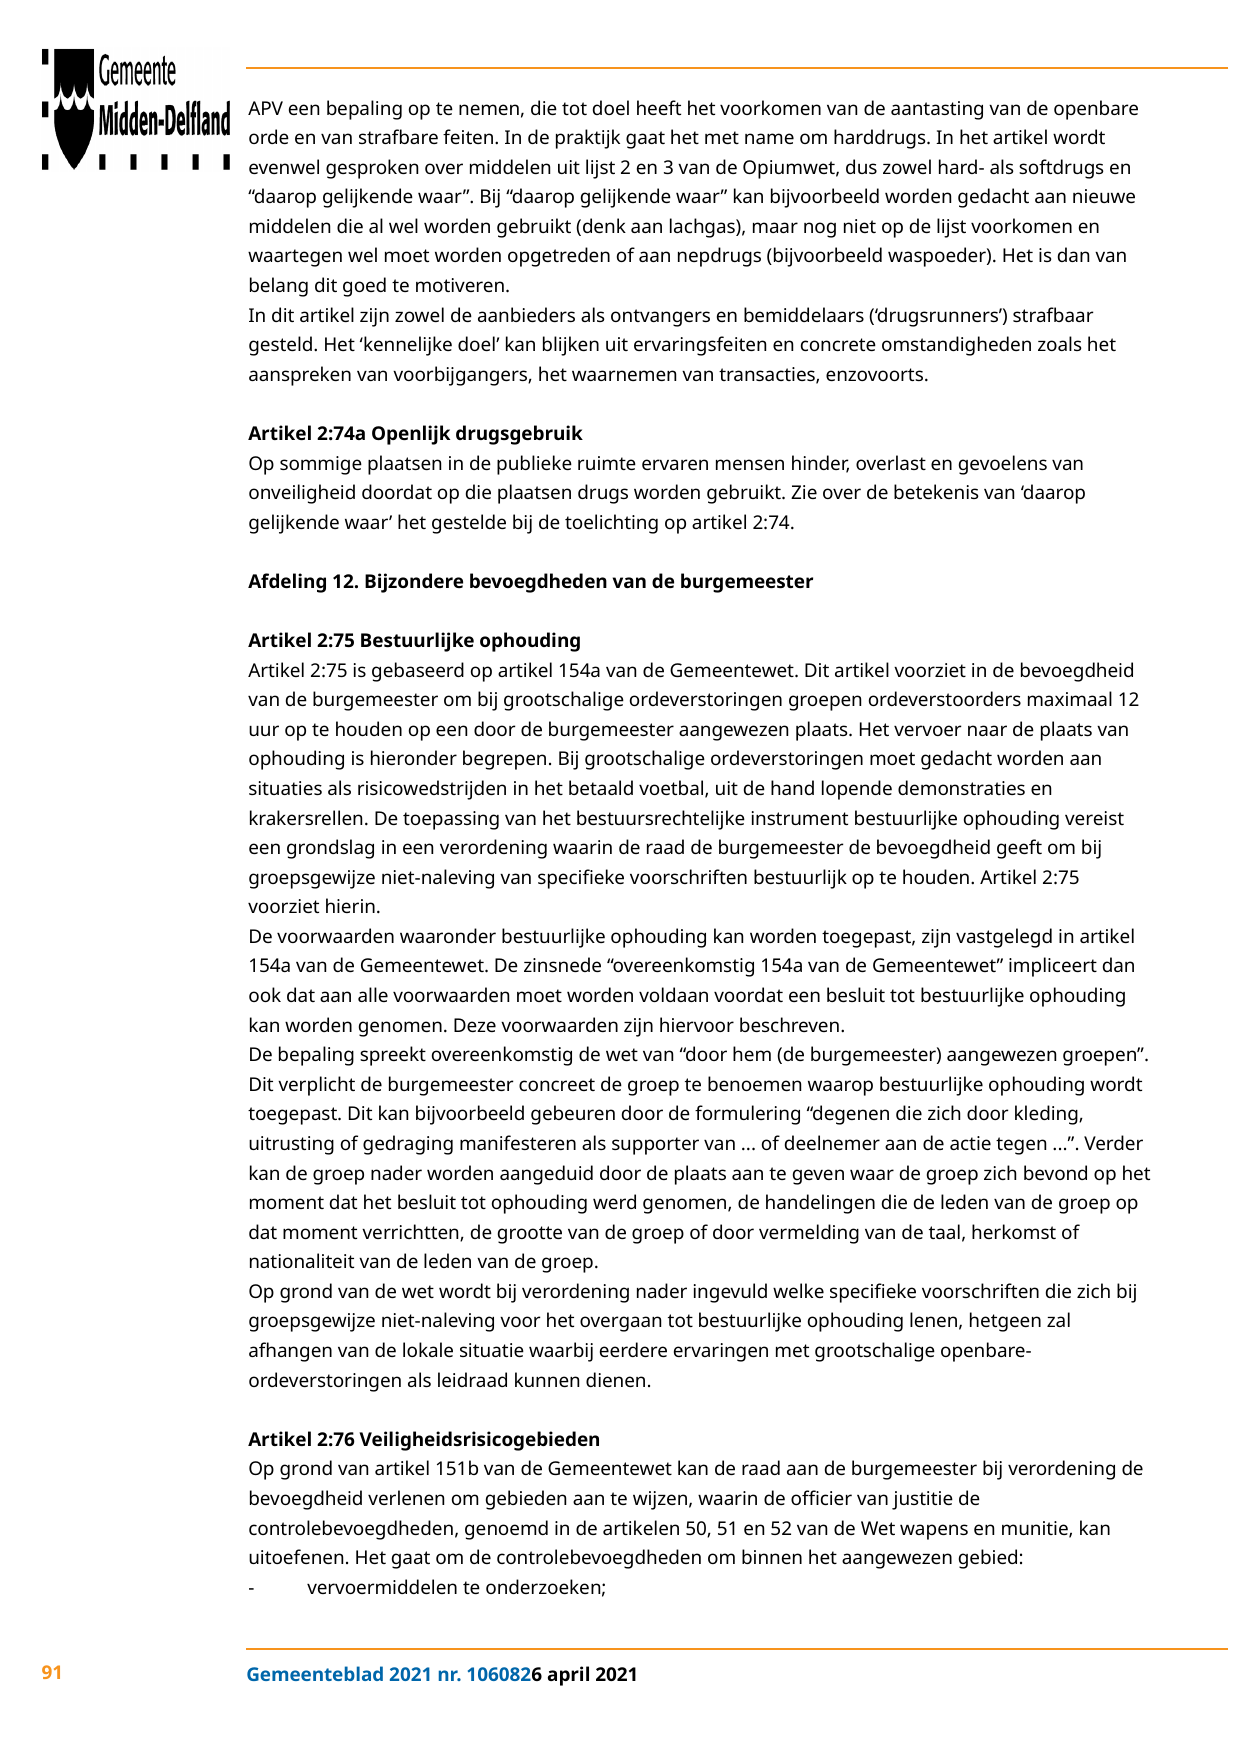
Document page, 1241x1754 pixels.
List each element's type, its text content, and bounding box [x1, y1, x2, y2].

text Op grond van de wet wordt bij verordening nader ingevuld welke specifieke voorschriften die zich bij groepsgewijze niet-naleving voor het overgaan tot bestuurlijke ophouding lenen, hetgeen zal afhangen van de lokale situatie waarbij eerdere ervaringen met grootschalige openbare-ordeverstoringen als leidraad kunnen dienen. [248, 1278, 1152, 1393]
text Artikel 2:75 Bestuurlijke ophouding [248, 627, 1152, 653]
picture [41, 47, 231, 172]
list vervoermiddelen te onderzoeken; [248, 1574, 1152, 1600]
text Op grond van artikel 151b van de Gemeentewet kan de raad aan de burgemeester bij verordening de bevoegdheid verlenen om gebieden aan te wijzen, waarin de officier van justitie de controlebevoegdheden, genoemd in de artikelen 50, 51 en 52 van de Wet wapens en munitie, kan uitoefenen. Het gaat om de controlebevoegdheden om binnen het aangewezen gebied: [248, 1456, 1152, 1570]
text Afdeling 12. Bijzondere bevoegdheden van de burgemeester [248, 568, 1152, 594]
text In dit artikel zijn zowel de aanbieders als ontvangers en bemiddelaars (‘drugsrunners’) strafbaar gesteld. Het ‘kennelijke doel’ kan blijken uit ervaringsfeiten en concrete omstandigheden zoals het aanspreken van voorbijgangers, het waarnemen van transacties, enzovoorts. [248, 302, 1152, 387]
text De voorwaarden waaronder bestuurlijke ophouding kan worden toegepast, zijn vastgelegd in artikel 154a van de Gemeentewet. De zinsnede “overeenkomstig 154a van de Gemeentewet” impliceert dan ook dat aan alle voorwaarden moet worden voldaan voordat een besluit tot bestuurlijke ophouding kan worden genomen. Deze voorwaarden zijn hiervoor beschreven. [248, 923, 1152, 1038]
text De bepaling spreekt overeenkomstig de wet van “door hem (de burgemeester) aangewezen groepen”. Dit verplicht de burgemeester concreet de groep te benoemen waarop bestuurlijke ophouding wordt toegepast. Dit kan bijvoorbeeld gebeuren door de formulering “degenen die zich door kleding, uitrusting of gedraging manifesteren als supporter van ... of deelnemer aan de actie tegen ...”. Verder kan de groep nader worden aangeduid door de plaats aan te geven waar de groep zich bevond op het moment dat het besluit tot ophouding werd genomen, de handelingen die de leden van de groep op dat moment verrichtten, de grootte van de groep of door vermelding van de taal, herkomst of nationaliteit van de leden van de groep. [248, 1041, 1152, 1274]
text Artikel 2:75 is gebaseerd op artikel 154a van de Gemeentewet. Dit artikel voorziet in de bevoegdheid van de burgemeester om bij grootschalige ordeverstoringen groepen ordeverstoorders maximaal 12 uur op te houden op een door de burgemeester aangewezen plaats. Het vervoer naar de plaats van ophouding is hieronder begrepen. Bij grootschalige ordeverstoringen moet gedacht worden aan situaties als risicowedstrijden in het betaald voetbal, uit de hand lopende demonstraties en krakersrellen. De toepassing van het bestuursrechtelijke instrument bestuurlijke ophouding vereist een grondslag in een verordening waarin de raad de burgemeester de bevoegdheid geeft om bij groepsgewijze niet-naleving van specifieke voorschriften bestuurlijk op te houden. Artikel 2:75 voorziet hierin. [248, 657, 1152, 919]
text Artikel 2:76 Veiligheidsrisicogebieden [248, 1426, 1152, 1452]
text APV een bepaling op te nemen, die tot doel heeft het voorkomen van de aantasting van de openbare orde en van strafbare feiten. In de praktijk gaat het met name om harddrugs. In het artikel wordt evenwel gesproken over middelen uit lijst 2 en 3 van de Opiumwet, dus zowel hard- als softdrugs en “daarop gelijkende waar”. Bij “daarop gelijkende waar” kan bijvoorbeeld worden gedacht aan nieuwe middelen die al wel worden gebruikt (denk aan lachgas), maar nog niet op de lijst voorkomen en waartegen wel moet worden opgetreden of aan nepdrugs (bijvoorbeeld waspoeder). Het is dan van belang dit goed te motiveren. [248, 95, 1152, 298]
text Artikel 2:74a Openlijk drugsgebruik [248, 420, 1152, 446]
text Op sommige plaatsen in de publieke ruimte ervaren mensen hinder, overlast en gevoelens van onveiligheid doordat op die plaatsen drugs worden gebruikt. Zie over de betekenis van ‘daarop gelijkende waar’ het gestelde bij de toelichting op artikel 2:74. [248, 450, 1152, 535]
